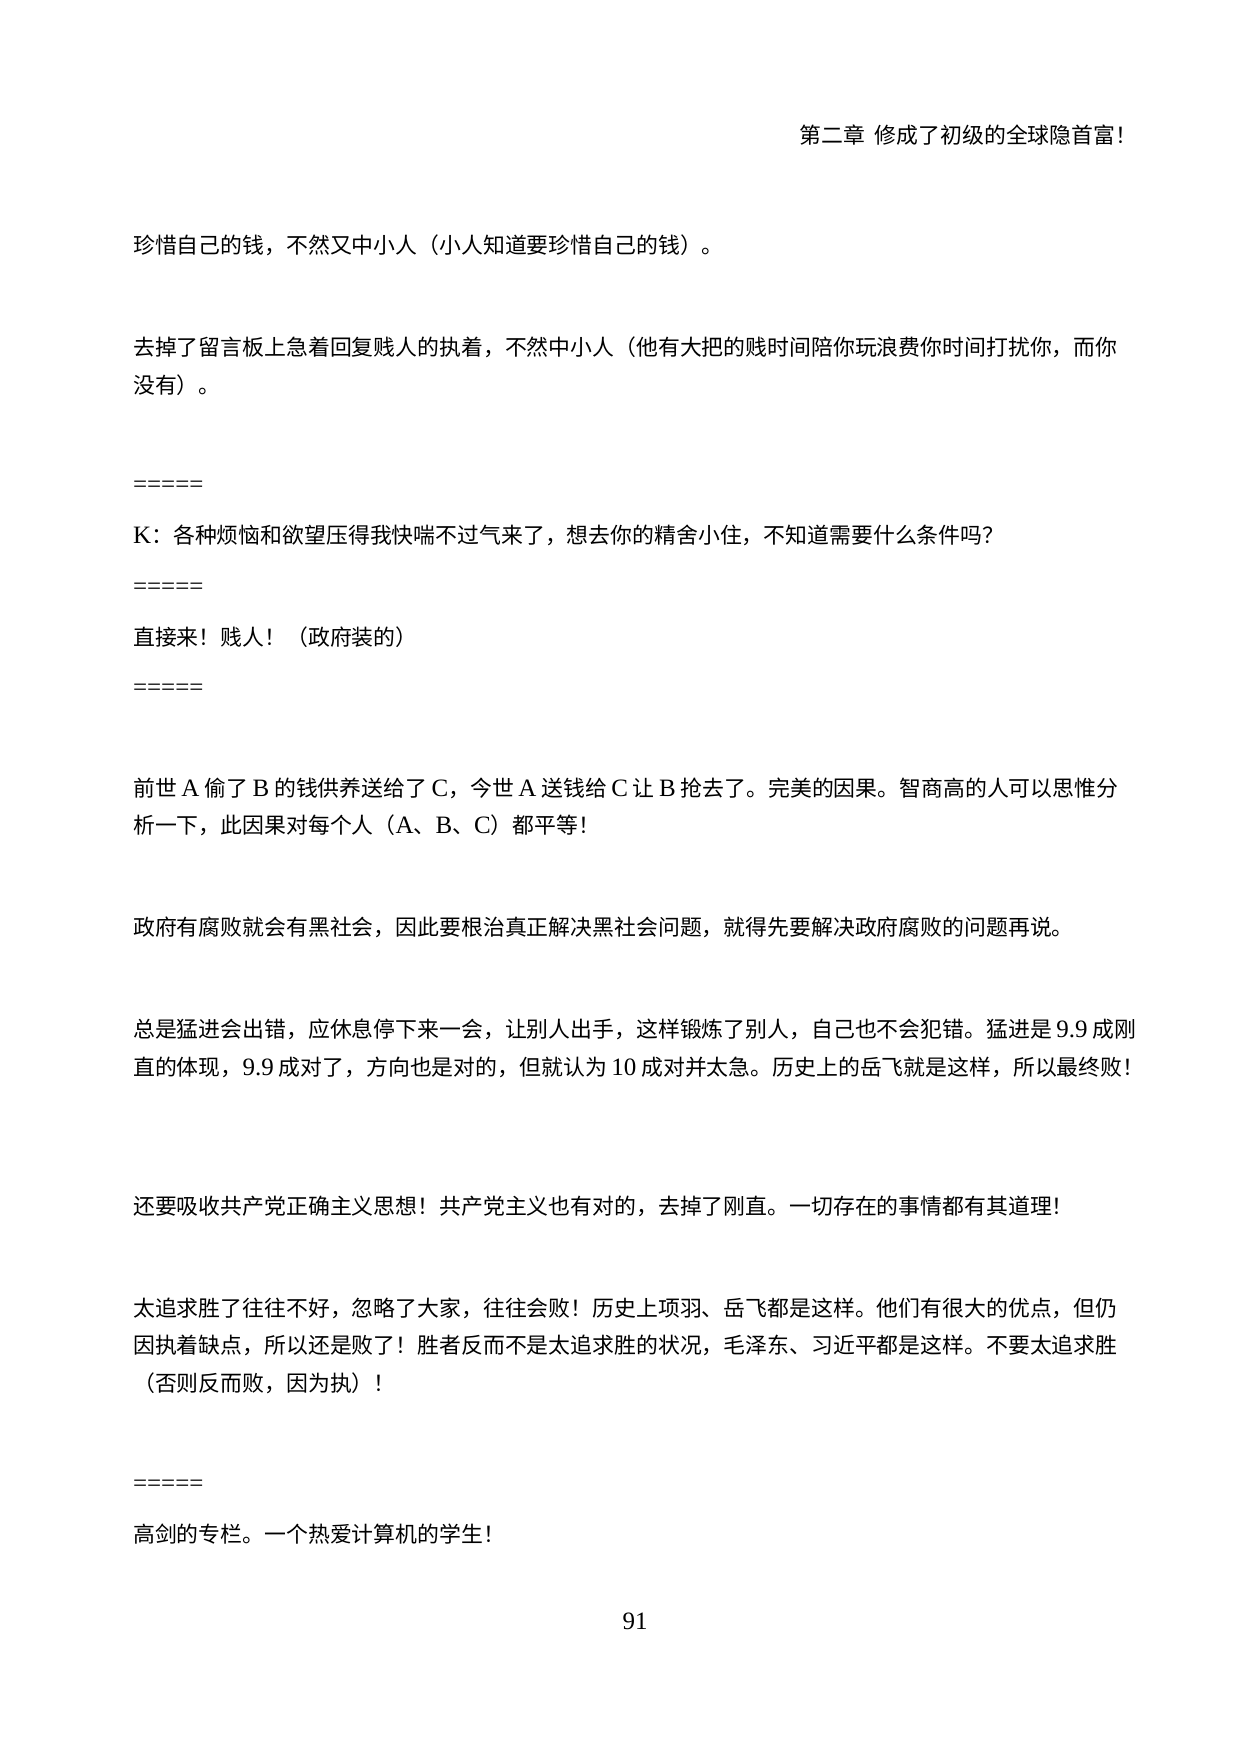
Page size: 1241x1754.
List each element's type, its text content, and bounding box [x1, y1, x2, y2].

text 去掉了留言板上急着回复贱人的执着，不然中小人（他有大把的贱时间陪你玩浪费你时间打扰你，而你没有）。 [133, 330, 1137, 399]
text K：各种烦恼和欲望压得我快喘不过气来了，想去你的精舍小住，不知道需要什么条件吗？ [133, 518, 1137, 550]
text 政府有腐败就会有黑社会，因此要根治真正解决黑社会问题，就得先要解决政府腐败的问题再说。 [133, 910, 1137, 942]
text 高剑的专栏。一个热爱计算机的学生！ [133, 1517, 1137, 1549]
text 太追求胜了往往不好，忽略了大家，往往会败！历史上项羽、岳飞都是这样。他们有很大的优点，但仍因执着缺点，所以还是败了！胜者反而不是太追求胜的状况，毛泽东、习近平都是这样。不要太追求胜（否则反而败，因为执）！ [133, 1291, 1137, 1398]
text 还要吸收共产党正确主义思想！共产党主义也有对的，去掉了刚直。一切存在的事情都有其道理！ [133, 1189, 1137, 1221]
text ===== [133, 672, 1137, 701]
text 直接来！贱人！（政府装的） [133, 620, 1137, 652]
text 总是猛进会出错，应休息停下来一会，让别人出手，这样锻炼了别人，自己也不会犯错。猛进是9.9成刚直的体现，9.9成对了，方向也是对的，但就认为10成对并太急。历史上的岳飞就是这样，所以最终败！ [133, 1012, 1137, 1119]
text ===== [133, 571, 1137, 600]
text ===== [133, 469, 1137, 498]
text ===== [133, 1468, 1137, 1497]
text 珍惜自己的钱，不然又中小人（小人知道要珍惜自己的钱）。 [133, 228, 1137, 260]
text 前世A偷了B的钱供养送给了C，今世A送钱给C让B抢去了。完美的因果。智商高的人可以思惟分析一下，此因果对每个人（A、B、C）都平等！ [133, 771, 1137, 840]
